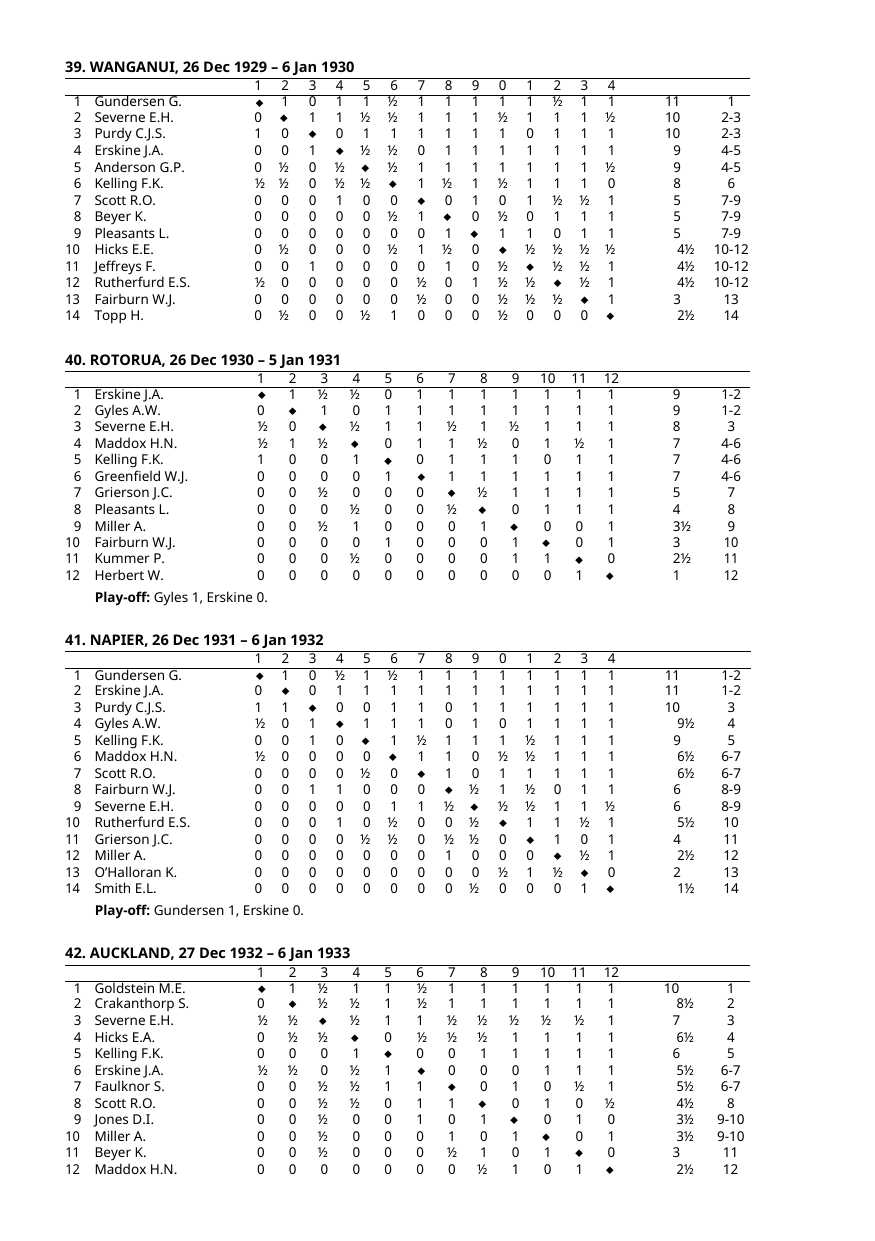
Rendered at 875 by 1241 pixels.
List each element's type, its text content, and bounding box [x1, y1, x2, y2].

table_cell 0 [404, 453, 435, 470]
table_cell 0 [380, 194, 407, 210]
table_cell 1 [408, 684, 435, 700]
table_cell 1 [571, 684, 599, 700]
table_cell 1 [463, 177, 488, 193]
table_cell 4 [65, 1031, 88, 1047]
table_cell 0 [221, 783, 272, 800]
table_cell Purdy C.J.S. [88, 700, 221, 717]
table_cell 0 [435, 553, 468, 569]
table_cell 1 [308, 404, 340, 420]
table_cell 0 [408, 144, 435, 160]
table_cell  [563, 1146, 595, 1163]
table_cell 10 [65, 816, 88, 833]
table_cell 3 [300, 79, 325, 94]
table_cell 4 [340, 372, 373, 387]
table_cell 1 [373, 998, 403, 1014]
table_cell Gyles A.W. [88, 404, 222, 420]
table_cell 0 [595, 1113, 641, 1130]
table_cell 1 [595, 470, 644, 486]
table_cell 0 [308, 453, 340, 470]
table_cell 0 [271, 144, 299, 160]
table_cell ½ [308, 1097, 340, 1113]
table_cell 1 [488, 144, 516, 160]
table_cell 2 [65, 111, 88, 127]
table_cell ½ [598, 243, 641, 259]
table_cell 1 [599, 717, 642, 733]
table_cell 1 [599, 816, 642, 833]
table_cell 9 [641, 160, 703, 177]
table_cell 0 [500, 569, 531, 586]
table_cell ½ [380, 210, 407, 227]
table_cell 0 [516, 309, 543, 326]
table_cell 0 [221, 210, 271, 227]
table_cell 1 [381, 700, 408, 717]
table_cell 0 [221, 998, 276, 1014]
table_cell 6 [404, 372, 435, 387]
table_cell 1 [490, 684, 517, 700]
table_cell 11 [563, 372, 595, 387]
table_cell 0 [221, 227, 271, 243]
table_cell 0 [221, 1130, 276, 1146]
table_cell 1 [381, 800, 408, 816]
table_cell 3 [65, 1014, 88, 1031]
table_cell ½ [325, 160, 353, 177]
table_cell ½ [544, 866, 571, 882]
table_cell 0 [325, 260, 353, 276]
table_cell 1 [373, 982, 403, 997]
table_cell 0 [436, 1047, 468, 1063]
table_cell 11 [707, 553, 750, 569]
table_cell 1 [598, 96, 641, 111]
table_cell 3 [65, 420, 88, 437]
table_cell ½ [340, 1097, 373, 1113]
table_cell 1 [598, 194, 641, 210]
table_cell 0 [435, 536, 468, 552]
table_cell 1 [543, 111, 570, 127]
table_cell 0 [326, 700, 353, 717]
table_cell ½ [468, 486, 499, 503]
table_cell 12 [595, 372, 644, 387]
table_cell 0 [463, 260, 488, 276]
table_cell 0 [463, 293, 488, 309]
table_cell 8 [65, 1097, 88, 1113]
table_cell 0 [222, 470, 277, 486]
table_cell 5 [705, 1047, 750, 1063]
table_cell 7 [408, 79, 435, 94]
table_cell 1 [599, 684, 642, 700]
table_cell 6 [65, 750, 88, 767]
table_cell 1 [300, 144, 325, 160]
table_cell 1 [571, 800, 599, 816]
table_cell ½ [488, 293, 516, 309]
table_cell 3 [570, 79, 597, 94]
table_cell 0 [436, 1064, 468, 1080]
table_cell 1 [488, 127, 516, 144]
table_cell 0 [299, 882, 326, 899]
table_cell ½ [308, 519, 340, 536]
table_cell 0 [490, 717, 517, 733]
table_cell 7 [644, 437, 707, 453]
table_cell 0 [273, 767, 299, 783]
table_cell 0 [435, 717, 462, 733]
table_cell  [435, 783, 462, 800]
table_cell 1 [435, 111, 463, 127]
table_cell 1 [570, 111, 597, 127]
table_cell 3 [641, 1146, 705, 1163]
table_cell 1 [500, 404, 531, 420]
table_cell ½ [490, 800, 517, 816]
table_cell 8 [65, 783, 88, 800]
table_cell  [516, 260, 543, 276]
table_cell 4 [644, 503, 707, 519]
table_cell 0 [531, 453, 563, 470]
table_cell  [517, 833, 544, 849]
table_cell 1 [563, 982, 595, 997]
table_cell ½ [599, 800, 642, 816]
table_cell 0 [276, 1080, 308, 1097]
table_cell 12 [707, 569, 750, 586]
table_cell 8 [468, 372, 499, 387]
table_cell 5 [373, 966, 403, 981]
table_cell ½ [517, 783, 544, 800]
table_cell 1 [563, 1047, 595, 1063]
table_cell Fairburn W.J. [88, 783, 221, 800]
table_cell 1 [543, 210, 570, 227]
table_cell 1 [544, 816, 571, 833]
table_cell 1 [644, 569, 707, 586]
table_cell 9 [644, 404, 707, 420]
table_cell Miller A. [88, 1130, 221, 1146]
table_cell 0 [221, 849, 272, 866]
table_cell  [380, 177, 407, 193]
table_cell [88, 372, 222, 387]
table_cell 6½ [642, 750, 708, 767]
table_cell Severne E.H. [88, 800, 221, 816]
table_cell 2 [544, 652, 571, 668]
table_cell 1 [408, 717, 435, 733]
table_cell 0 [468, 569, 499, 586]
table_cell 0 [222, 503, 277, 519]
table_cell 0 [221, 684, 272, 700]
table_cell 0 [353, 293, 380, 309]
table_cell ½ [570, 243, 597, 259]
table_cell 1 [500, 470, 531, 486]
table_cell 1 [571, 700, 599, 717]
table_cell 0 [436, 1163, 468, 1179]
table_cell 0 [326, 800, 353, 816]
table_cell 0 [354, 866, 381, 882]
table_cell Severne E.H. [88, 1014, 221, 1031]
table_cell 1 [595, 1014, 641, 1031]
text Play-off: Gundersen 1, Erskine 0. [94, 901, 826, 919]
table_cell 1 [544, 684, 571, 700]
table_cell 0 [599, 866, 642, 882]
table_cell 0 [380, 227, 407, 243]
table_cell 0 [354, 800, 381, 816]
table_cell 3 [308, 966, 340, 981]
table_cell 1 [381, 717, 408, 733]
table_cell ½ [468, 1163, 499, 1179]
table_cell 0 [326, 767, 353, 783]
table_cell 0 [403, 1047, 436, 1063]
table_cell 1 [544, 750, 571, 767]
table_cell 0 [353, 243, 380, 259]
table_cell 1-2 [708, 669, 751, 684]
table_cell ½ [380, 96, 407, 111]
table_cell 4-6 [707, 470, 750, 486]
table_cell 1 [463, 127, 488, 144]
table_cell 1 [531, 1047, 563, 1063]
table_cell ½ [468, 1014, 499, 1031]
table_cell Smith E.L. [88, 882, 221, 899]
table_cell 0 [435, 293, 463, 309]
table_cell 1 [435, 227, 463, 243]
table_cell 1 [517, 866, 544, 882]
table_cell 5 [644, 486, 707, 503]
table_cell 0 [468, 1064, 499, 1080]
table_cell 1 [563, 998, 595, 1014]
table_cell 7 [644, 470, 707, 486]
table_cell ½ [403, 982, 436, 997]
table_cell 1 [543, 144, 570, 160]
table_cell 4-5 [704, 160, 750, 177]
table_cell 4 [598, 79, 641, 94]
table_cell 3½ [641, 1130, 705, 1146]
table_cell ½ [380, 243, 407, 259]
table_cell 10 [642, 700, 708, 717]
table_cell  [326, 717, 353, 733]
table_cell 1 [373, 420, 404, 437]
table_cell [88, 966, 221, 981]
table_cell 1 [531, 1064, 563, 1080]
table_cell 2 [65, 684, 88, 700]
table_cell ½ [308, 1031, 340, 1047]
table_cell ½ [570, 194, 597, 210]
table_cell 1 [598, 127, 641, 144]
table_cell  [570, 293, 597, 309]
table_cell 14 [65, 882, 88, 899]
table_cell ½ [563, 1080, 595, 1097]
table_cell 0 [221, 1113, 276, 1130]
table_cell ½ [488, 276, 516, 293]
table_cell 1 [517, 700, 544, 717]
table_cell ½ [340, 503, 373, 519]
table_cell 4-5 [704, 144, 750, 160]
table_cell 7 [644, 453, 707, 470]
table_cell 0 [308, 536, 340, 552]
table_cell 1 [500, 1031, 531, 1047]
table_cell 9 [642, 734, 708, 750]
table_cell 0 [408, 833, 435, 849]
table_cell 0 [373, 1130, 403, 1146]
table_cell 0 [544, 882, 571, 899]
table_cell 1 [463, 111, 488, 127]
table_cell 1 [595, 486, 644, 503]
table_cell 0 [381, 882, 408, 899]
table_cell Erskine J.A. [88, 684, 221, 700]
table_cell Miller A. [88, 849, 221, 866]
table_cell 1-2 [708, 684, 751, 700]
table_cell 2½ [644, 553, 707, 569]
table_cell 5 [373, 372, 404, 387]
table_cell ½ [340, 1064, 373, 1080]
table_cell 1 [595, 536, 644, 552]
table_cell 7 [436, 966, 468, 981]
table_cell ½ [598, 160, 641, 177]
table_cell 6 [704, 177, 750, 193]
table_cell 10-12 [704, 260, 750, 276]
table_cell  [271, 111, 299, 127]
table_cell Erskine J.A. [88, 388, 222, 404]
table_cell 0 [326, 849, 353, 866]
table_cell 0 [381, 866, 408, 882]
table_cell 1 [277, 388, 307, 404]
table_cell 1 [563, 470, 595, 486]
table_cell 0 [308, 470, 340, 486]
table_cell 0 [463, 750, 490, 767]
table_cell 9 [500, 966, 531, 981]
table_cell  [544, 849, 571, 866]
table_cell 2½ [642, 849, 708, 866]
table_cell 0 [571, 833, 599, 849]
table_cell 0 [300, 210, 325, 227]
table_cell Kelling F.K. [88, 734, 221, 750]
table_cell 1 [373, 1014, 403, 1031]
table_cell 3 [571, 652, 599, 668]
table_cell 0 [299, 849, 326, 866]
table_cell 7-9 [704, 194, 750, 210]
table_cell [65, 652, 88, 668]
table_cell 0 [340, 569, 373, 586]
table_cell 1 [222, 453, 277, 470]
table_cell 0 [404, 486, 435, 503]
table_cell 10 [641, 111, 703, 127]
table_cell 0 [277, 470, 307, 486]
table_cell 1 [599, 734, 642, 750]
table_cell 4 [599, 652, 642, 668]
table_cell 5 [641, 194, 703, 210]
table_cell 0 [276, 1047, 308, 1063]
table_cell 0 [435, 276, 463, 293]
table_cell 0 [325, 276, 353, 293]
table_cell 0 [463, 866, 490, 882]
table_cell ½ [571, 849, 599, 866]
table_cell 1 [570, 177, 597, 193]
table_cell 4 [326, 652, 353, 668]
table_cell 1 [373, 470, 404, 486]
table_cell 1 [500, 486, 531, 503]
table_cell  [531, 1130, 563, 1146]
table_cell 10 [65, 1130, 88, 1146]
table_cell Pleasants L. [88, 503, 222, 519]
table_cell 0 [435, 882, 462, 899]
table_cell Pleasants L. [88, 227, 221, 243]
table_cell 0 [221, 816, 272, 833]
table_cell 4 [325, 79, 353, 94]
table_cell ½ [221, 1014, 276, 1031]
table_cell 1 [404, 437, 435, 453]
table_cell 0 [325, 127, 353, 144]
table_cell 1 [598, 276, 641, 293]
table_header 39. WANGANUI, 26 Dec 1929 – 6 Jan 1930 [65, 58, 750, 78]
table_cell 1 [435, 160, 463, 177]
table_cell  [353, 160, 380, 177]
table_cell 1 [490, 669, 517, 684]
table_cell 7 [707, 486, 750, 503]
table_cell  [595, 569, 644, 586]
table_cell 3 [65, 127, 88, 144]
table_cell 1 [517, 767, 544, 783]
table_cell 0 [277, 569, 307, 586]
table_cell ½ [308, 1130, 340, 1146]
table_cell 1 [354, 717, 381, 733]
table_cell 1 [221, 966, 276, 981]
table_cell 11 [65, 833, 88, 849]
table_cell ½ [468, 437, 499, 453]
table_cell 5 [354, 652, 381, 668]
table_cell 1 [340, 519, 373, 536]
table_cell 0 [500, 1064, 531, 1080]
table_cell 0 [595, 553, 644, 569]
table_cell 1 [373, 404, 404, 420]
table_cell 1 [468, 982, 499, 997]
table_cell 1 [408, 111, 435, 127]
table_cell ½ [468, 1031, 499, 1047]
table_cell ½ [531, 1014, 563, 1031]
table_cell Jones D.I. [88, 1113, 221, 1130]
table_cell ½ [353, 177, 380, 193]
table_cell ½ [308, 1080, 340, 1097]
table_cell Rutherfurd E.S. [88, 816, 221, 833]
table_cell 1 [468, 1047, 499, 1063]
table_cell 8-9 [708, 800, 751, 816]
table_cell Maddox H.N. [88, 750, 221, 767]
table_cell 1 [516, 227, 543, 243]
table_cell ½ [435, 420, 468, 437]
table_cell Anderson G.P. [88, 160, 221, 177]
table_cell 1 [595, 519, 644, 536]
table_cell Faulknor S. [88, 1080, 221, 1097]
table_cell [705, 966, 750, 981]
table_cell 0 [408, 309, 435, 326]
table_cell Kelling F.K. [88, 453, 222, 470]
table_cell 1 [221, 127, 271, 144]
table_cell ½ [500, 1014, 531, 1031]
table_cell ½ [354, 767, 381, 783]
table_cell 1 [435, 669, 462, 684]
table_cell 3½ [644, 519, 707, 536]
table_cell Gundersen G. [88, 96, 221, 111]
table_cell 0 [531, 519, 563, 536]
table_cell 1 [463, 700, 490, 717]
table_cell 5½ [641, 1064, 705, 1080]
table_cell 0 [340, 536, 373, 552]
table_cell 1 [65, 982, 88, 997]
table_cell 1 [563, 486, 595, 503]
table_cell 0 [276, 1146, 308, 1163]
table_cell  [373, 453, 404, 470]
table_cell 0 [221, 1163, 276, 1179]
table_cell 1 [65, 96, 88, 111]
table_cell 14 [704, 309, 750, 326]
table_cell Scott R.O. [88, 767, 221, 783]
table_cell 0 [353, 276, 380, 293]
table_cell Kummer P. [88, 553, 222, 569]
table_cell  [221, 669, 272, 684]
table_cell 0 [340, 470, 373, 486]
table_cell 0 [517, 882, 544, 899]
table_cell 0 [277, 503, 307, 519]
table_cell 0 [299, 866, 326, 882]
table_cell ½ [543, 293, 570, 309]
table_cell 1 [516, 160, 543, 177]
table_cell 0 [408, 849, 435, 866]
table_cell 7 [65, 767, 88, 783]
table_cell 9-10 [705, 1130, 750, 1146]
table_cell 1 [408, 210, 435, 227]
table_cell 0 [516, 210, 543, 227]
table_cell 1 [500, 453, 531, 470]
table_cell ½ [436, 1146, 468, 1163]
table_cell 1 [598, 210, 641, 227]
table_cell 1 [599, 750, 642, 767]
table_cell 1 [531, 388, 563, 404]
table_cell 12 [595, 966, 641, 981]
table_cell 7 [641, 1014, 705, 1031]
table_cell 1 [326, 783, 353, 800]
table_cell 1 [531, 437, 563, 453]
table_cell 1 [517, 684, 544, 700]
table_cell 0 [221, 1047, 276, 1063]
table_cell  [300, 127, 325, 144]
table_cell ½ [408, 276, 435, 293]
table_cell ½ [517, 734, 544, 750]
table_cell 0 [531, 1163, 563, 1179]
table_cell 1-2 [707, 388, 750, 404]
table_cell 1 [571, 750, 599, 767]
table_cell 1 [517, 717, 544, 733]
table_cell 2 [277, 372, 307, 387]
table_cell 3 [65, 700, 88, 717]
table_cell 9 [65, 519, 88, 536]
table_cell 1 [571, 734, 599, 750]
table_cell 1 [570, 127, 597, 144]
table_cell ½ [271, 243, 299, 259]
table_cell 0 [373, 1163, 403, 1179]
table_cell 1 [468, 470, 499, 486]
table_cell 2-3 [704, 111, 750, 127]
table_cell ½ [271, 177, 299, 193]
table_cell 1 [531, 1031, 563, 1047]
table_cell 1 [435, 750, 462, 767]
table_cell 0 [308, 1064, 340, 1080]
table_cell 0 [531, 1113, 563, 1130]
table_cell 5½ [642, 816, 708, 833]
table_cell 5 [65, 1047, 88, 1063]
table_cell 6 [642, 783, 708, 800]
table_cell 1 [221, 79, 271, 94]
table_cell 1 [531, 1097, 563, 1113]
table_cell 1 [544, 734, 571, 750]
table_cell 1 [595, 1064, 641, 1080]
table_cell 1 [435, 144, 463, 160]
table_cell ½ [598, 111, 641, 127]
table_cell ½ [517, 800, 544, 816]
table_cell 4½ [641, 1097, 705, 1113]
table_cell 0 [353, 260, 380, 276]
table_cell 0 [276, 1163, 308, 1179]
table_cell 7-9 [704, 227, 750, 243]
table_cell 1 [531, 982, 563, 997]
table_cell Rutherfurd E.S. [88, 276, 221, 293]
table_cell 1 [598, 144, 641, 160]
table_cell Topp H. [88, 309, 221, 326]
table_cell 0 [373, 553, 404, 569]
table_cell 9-10 [705, 1113, 750, 1130]
table_cell 11 [65, 553, 88, 569]
table_cell 6 [65, 177, 88, 193]
table_cell 0 [340, 404, 373, 420]
table_cell 1 [488, 227, 516, 243]
table_cell 1 [65, 669, 88, 684]
table_cell 8 [65, 210, 88, 227]
table_cell  [221, 96, 271, 111]
table_cell  [436, 1080, 468, 1097]
table_cell 8 [435, 79, 463, 94]
table_cell 0 [463, 309, 488, 326]
table_cell 1 [221, 700, 272, 717]
table_cell 1 [408, 243, 435, 259]
table_cell 4 [705, 1031, 750, 1047]
table_cell 0 [373, 1031, 403, 1047]
table_cell 0 [273, 866, 299, 882]
table_cell ½ [435, 800, 462, 816]
table_cell 6-7 [705, 1080, 750, 1097]
table_cell 1 [325, 96, 353, 111]
table_cell 0 [299, 833, 326, 849]
table_cell 0 [373, 1097, 403, 1113]
table_cell 0 [299, 684, 326, 700]
table_cell 0 [300, 227, 325, 243]
table_cell 1 [595, 998, 641, 1014]
table_cell 0 [273, 800, 299, 816]
table_cell 0 [500, 1097, 531, 1113]
table_cell ½ [353, 144, 380, 160]
table_cell ½ [463, 816, 490, 833]
table_cell 0 [436, 1113, 468, 1130]
table_cell 12 [65, 569, 88, 586]
table_cell 1 [595, 1031, 641, 1047]
table_cell 0 [404, 519, 435, 536]
table_cell ½ [488, 210, 516, 227]
table_header 42. AUCKLAND, 27 Dec 1932 – 6 Jan 1933 [65, 945, 750, 965]
table_cell 4 [340, 966, 373, 981]
table_cell ½ [308, 998, 340, 1014]
table_cell 1 [373, 1080, 403, 1097]
table_cell 1 [704, 96, 750, 111]
table_cell 0 [222, 486, 277, 503]
table_cell ½ [308, 1113, 340, 1130]
table_cell Erskine J.A. [88, 144, 221, 160]
table_cell 0 [500, 1146, 531, 1163]
table_cell  [308, 1014, 340, 1031]
table_cell 1 [500, 1080, 531, 1097]
table_cell 0 [435, 816, 462, 833]
table_cell 1 [599, 833, 642, 849]
table_cell 3 [708, 700, 751, 717]
table_cell 2 [705, 998, 750, 1014]
table_cell 0 [516, 127, 543, 144]
table_cell 4 [65, 717, 88, 733]
table_cell 1 [595, 404, 644, 420]
table_cell 1 [468, 519, 499, 536]
table_cell 1 [463, 194, 488, 210]
table_cell ½ [271, 160, 299, 177]
table_cell 0 [273, 783, 299, 800]
table_cell 0 [273, 882, 299, 899]
table_cell 0 [277, 519, 307, 536]
table_cell 1 [380, 127, 407, 144]
table_cell 1 [531, 1146, 563, 1163]
table_cell [65, 372, 88, 387]
table_cell 1 [271, 96, 299, 111]
table_cell 1½ [642, 882, 708, 899]
table_cell 7 [435, 372, 468, 387]
table_cell 0 [353, 194, 380, 210]
table_cell 0 [408, 816, 435, 833]
table_cell 1 [299, 734, 326, 750]
table_cell 0 [340, 1146, 373, 1163]
table_cell Erskine J.A. [88, 1064, 221, 1080]
table_cell 1 [531, 470, 563, 486]
table_cell 1 [381, 684, 408, 700]
table_cell 1 [544, 800, 571, 816]
table_cell ½ [408, 734, 435, 750]
table_cell 8 [468, 966, 499, 981]
table_cell 1 [325, 194, 353, 210]
table_cell 7 [408, 652, 435, 668]
table_cell 1 [403, 1113, 436, 1130]
table_cell 0 [468, 553, 499, 569]
table_cell 0 [373, 437, 404, 453]
table_cell ½ [340, 998, 373, 1014]
table_cell 0 [563, 1130, 595, 1146]
table_cell Severne E.H. [88, 111, 221, 127]
table_cell 10 [641, 982, 705, 997]
table_cell 1 [468, 420, 499, 437]
table_cell 1 [570, 160, 597, 177]
table_cell 11 [563, 966, 595, 981]
table_cell 0 [221, 800, 272, 816]
table_cell 5 [641, 227, 703, 243]
table_cell  [531, 536, 563, 552]
table_cell 1 [705, 982, 750, 997]
table_cell ½ [488, 177, 516, 193]
table_cell 6 [642, 800, 708, 816]
table_cell Fairburn W.J. [88, 293, 221, 309]
table_cell ½ [543, 260, 570, 276]
table_cell 1 [543, 127, 570, 144]
table_cell 10-12 [704, 276, 750, 293]
table_cell 1 [408, 750, 435, 767]
table_cell 1 [435, 437, 468, 453]
table_cell 0 [271, 276, 299, 293]
table_cell 0 [221, 243, 271, 259]
table_cell ½ [308, 982, 340, 997]
table_cell 0 [325, 243, 353, 259]
table_cell 1-2 [707, 404, 750, 420]
table_cell 0 [353, 227, 380, 243]
table_cell [641, 966, 705, 981]
table_cell ½ [354, 833, 381, 849]
table_cell 1 [65, 388, 88, 404]
table_cell 7-9 [704, 210, 750, 227]
table_cell [644, 372, 707, 387]
table_cell 4 [65, 144, 88, 160]
table_cell ½ [353, 111, 380, 127]
table_cell 0 [326, 833, 353, 849]
table_cell 1 [531, 486, 563, 503]
table_cell 1 [595, 503, 644, 519]
table_cell 1 [516, 144, 543, 160]
table_cell 0 [221, 144, 271, 160]
table_cell 1 [500, 388, 531, 404]
table_cell ½ [308, 486, 340, 503]
table_cell 0 [221, 882, 272, 899]
table_cell 9 [65, 1113, 88, 1130]
table_cell 6-7 [708, 750, 751, 767]
table_cell 0 [381, 849, 408, 866]
table_cell 0 [276, 1113, 308, 1130]
table_cell 10 [65, 243, 88, 259]
table_cell  [354, 734, 381, 750]
table_cell  [221, 982, 276, 997]
table_cell 6-7 [705, 1064, 750, 1080]
table_cell 1 [408, 669, 435, 684]
table_cell 0 [222, 536, 277, 552]
table_cell 1 [500, 1047, 531, 1063]
table_cell 0 [408, 866, 435, 882]
table_cell 0 [276, 1130, 308, 1146]
table_cell 0 [404, 569, 435, 586]
table_cell Gyles A.W. [88, 717, 221, 733]
table_cell 1 [277, 437, 307, 453]
table_cell [65, 966, 88, 981]
table_cell 12 [705, 1163, 750, 1179]
table_cell ½ [570, 260, 597, 276]
table_cell 8 [644, 420, 707, 437]
table_cell 2 [65, 404, 88, 420]
table_cell 1 [403, 1080, 436, 1097]
table_cell ½ [340, 1014, 373, 1031]
table_cell 1 [517, 816, 544, 833]
table_cell  [543, 276, 570, 293]
table_cell 1 [544, 700, 571, 717]
table_header 41. NAPIER, 26 Dec 1931 – 6 Jan 1932 [65, 632, 751, 651]
table_cell 11 [708, 833, 751, 849]
table_cell 0 [435, 569, 468, 586]
table_cell ½ [543, 194, 570, 210]
table_cell 1 [408, 160, 435, 177]
table_cell 0 [325, 227, 353, 243]
table_cell 0 [271, 210, 299, 227]
table_cell 0 [353, 210, 380, 227]
table_cell 0 [299, 767, 326, 783]
table_cell 0 [373, 569, 404, 586]
table_cell 1 [595, 388, 644, 404]
table_cell ½ [326, 669, 353, 684]
table_cell 0 [222, 553, 277, 569]
table_cell  [299, 700, 326, 717]
table_cell ½ [381, 816, 408, 833]
table_cell  [468, 1097, 499, 1113]
table_cell 3 [707, 420, 750, 437]
table_cell 1 [516, 177, 543, 193]
table_cell 0 [308, 1163, 340, 1179]
table_cell ½ [435, 243, 463, 259]
table_cell ½ [517, 750, 544, 767]
table_cell 1 [531, 503, 563, 519]
table_cell  [381, 750, 408, 767]
table_cell 1 [599, 783, 642, 800]
table_cell 9 [707, 519, 750, 536]
table_cell 2 [543, 79, 570, 94]
table_cell 2 [273, 652, 299, 668]
table_cell 1 [353, 127, 380, 144]
table_cell 2 [642, 866, 708, 882]
table_cell 9 [463, 652, 490, 668]
table_cell 11 [642, 669, 708, 684]
table_cell 1 [435, 260, 463, 276]
table_cell 0 [271, 260, 299, 276]
table_cell 0 [408, 227, 435, 243]
table_cell 0 [531, 1080, 563, 1097]
table_cell 1 [516, 79, 543, 94]
table_cell  [277, 404, 307, 420]
table_cell 6-7 [708, 767, 751, 783]
table_cell ½ [340, 420, 373, 437]
table_cell 0 [277, 453, 307, 470]
table_cell 3 [308, 372, 340, 387]
table_cell 0 [221, 309, 271, 326]
table_cell 6 [641, 1047, 705, 1063]
table_cell 1 [500, 536, 531, 552]
table_cell 1 [598, 293, 641, 309]
table_cell  [340, 1031, 373, 1047]
table_cell 0 [221, 293, 271, 309]
table_cell  [404, 470, 435, 486]
table_cell 1 [408, 700, 435, 717]
table_cell 0 [271, 227, 299, 243]
table_cell 6 [65, 1064, 88, 1080]
table_cell Hicks E.E. [88, 243, 221, 259]
table_cell [65, 79, 88, 94]
table_cell ½ [340, 388, 373, 404]
table_cell  [500, 1113, 531, 1130]
table_cell 1 [468, 404, 499, 420]
table_cell 13 [65, 866, 88, 882]
table_cell [708, 652, 751, 668]
table_cell  [488, 243, 516, 259]
table_cell 0 [463, 767, 490, 783]
table_cell 0 [354, 700, 381, 717]
table_cell 0 [463, 849, 490, 866]
table_cell 1 [571, 717, 599, 733]
table_cell 0 [381, 783, 408, 800]
table_cell 4 [708, 717, 751, 733]
table_cell 1 [500, 982, 531, 997]
table_cell 2½ [641, 309, 703, 326]
table_cell 1 [468, 453, 499, 470]
table_cell 5½ [641, 1080, 705, 1097]
table_cell 9 [500, 372, 531, 387]
table_cell 1 [563, 1163, 595, 1179]
table_cell 0 [221, 260, 271, 276]
table_cell 1 [340, 1047, 373, 1063]
table_cell 1 [544, 669, 571, 684]
table_cell 2 [271, 79, 299, 94]
table_cell Miller A. [88, 519, 222, 536]
table_cell ½ [570, 276, 597, 293]
table_cell Kelling F.K. [88, 177, 221, 193]
table_cell 0 [308, 569, 340, 586]
table_cell 1 [599, 767, 642, 783]
table_cell 0 [435, 700, 462, 717]
table_cell 0 [273, 750, 299, 767]
table_cell 0 [403, 1130, 436, 1146]
table_cell 1 [563, 1031, 595, 1047]
table_cell ½ [381, 833, 408, 849]
table_cell ½ [276, 1064, 308, 1080]
table_cell 13 [708, 866, 751, 882]
table_cell 0 [373, 486, 404, 503]
table_cell ½ [500, 420, 531, 437]
table_cell ½ [381, 669, 408, 684]
table_cell 0 [408, 882, 435, 899]
table_cell ½ [276, 1014, 308, 1031]
table_cell  [598, 309, 641, 326]
table_cell 4-6 [707, 453, 750, 470]
table_cell 0 [404, 503, 435, 519]
table_cell 0 [380, 276, 407, 293]
table_cell 6 [403, 966, 436, 981]
table_cell 1 [563, 420, 595, 437]
table_cell 0 [273, 717, 299, 733]
table_cell 1 [563, 404, 595, 420]
table_cell 0 [435, 866, 462, 882]
table_cell 1 [490, 767, 517, 783]
table_cell  [599, 882, 642, 899]
table_cell 13 [704, 293, 750, 309]
table_cell 0 [354, 750, 381, 767]
table_cell [88, 652, 221, 668]
table_cell 1 [571, 767, 599, 783]
table_cell Scott R.O. [88, 194, 221, 210]
table_cell ½ [221, 276, 271, 293]
table_cell 6 [381, 652, 408, 668]
table_cell Scott R.O. [88, 1097, 221, 1113]
table_cell ½ [222, 420, 277, 437]
table_cell 0 [380, 260, 407, 276]
table_cell 0 [340, 1113, 373, 1130]
table_cell 1 [563, 1064, 595, 1080]
table_cell 0 [221, 160, 271, 177]
table_cell 1 [595, 453, 644, 470]
table_cell 0 [308, 553, 340, 569]
table_cell Beyer K. [88, 210, 221, 227]
table_cell 0 [271, 194, 299, 210]
table_cell ½ [463, 833, 490, 849]
table_cell 0 [221, 111, 271, 127]
table_cell 1 [373, 536, 404, 552]
table_cell ½ [380, 144, 407, 160]
table_cell ½ [543, 96, 570, 111]
table_cell 0 [221, 833, 272, 849]
table_cell 0 [300, 194, 325, 210]
table_cell 2 [65, 998, 88, 1014]
table_cell ½ [488, 111, 516, 127]
table_cell 0 [325, 210, 353, 227]
table_cell ½ [488, 260, 516, 276]
table_cell [707, 372, 750, 387]
table_cell 1 [531, 420, 563, 437]
table_cell  [490, 816, 517, 833]
table_cell 0 [500, 503, 531, 519]
table_cell ½ [308, 437, 340, 453]
table_cell 1 [490, 783, 517, 800]
table_cell 1 [463, 96, 488, 111]
table_cell 1 [563, 1113, 595, 1130]
table_cell 0 [221, 1080, 276, 1097]
table_cell ½ [276, 1031, 308, 1047]
table_cell 1 [299, 717, 326, 733]
table_cell 0 [276, 1097, 308, 1113]
table_cell Fairburn W.J. [88, 536, 222, 552]
table_cell ½ [516, 243, 543, 259]
table_cell  [308, 420, 340, 437]
table_cell 1 [381, 734, 408, 750]
table_cell 0 [488, 79, 516, 94]
table_cell ½ [222, 437, 277, 453]
table_cell ½ [516, 293, 543, 309]
table_cell 0 [543, 309, 570, 326]
table_cell 4 [642, 833, 708, 849]
table_cell Greenfield W.J. [88, 470, 222, 486]
table_cell 0 [325, 293, 353, 309]
table_cell ½ [516, 276, 543, 293]
table_cell 0 [325, 309, 353, 326]
table_cell 13 [65, 293, 88, 309]
table_cell 3 [299, 652, 326, 668]
table_cell 0 [222, 404, 277, 420]
table_cell 0 [354, 849, 381, 866]
table_cell 9 [644, 388, 707, 404]
table_cell Hicks E.A. [88, 1031, 221, 1047]
table_cell 0 [490, 833, 517, 849]
table_cell 12 [65, 276, 88, 293]
table_cell 1 [517, 669, 544, 684]
table_cell  [276, 998, 308, 1014]
table_cell 1 [468, 1146, 499, 1163]
table_cell 1 [468, 388, 499, 404]
table_cell 7 [65, 194, 88, 210]
table_cell 1 [563, 453, 595, 470]
table_cell ½ [380, 160, 407, 177]
table_cell 1 [595, 982, 641, 997]
table_cell 8 [705, 1097, 750, 1113]
table_cell 1 [435, 96, 463, 111]
table_cell 0 [340, 486, 373, 503]
table_cell Gundersen G. [88, 669, 221, 684]
table_cell 1 [463, 669, 490, 684]
table_cell ½ [490, 750, 517, 767]
table_cell 0 [544, 783, 571, 800]
table_cell 0 [543, 227, 570, 243]
table_cell Grierson J.C. [88, 833, 221, 849]
table_cell 0 [500, 437, 531, 453]
table_cell 1 [404, 388, 435, 404]
table_cell 1 [595, 420, 644, 437]
table_cell 1 [500, 998, 531, 1014]
table_cell 1 [490, 700, 517, 717]
table_cell 0 [222, 519, 277, 536]
table_cell Kelling F.K. [88, 1047, 221, 1063]
table_cell 0 [435, 309, 463, 326]
table_cell [641, 79, 703, 94]
table_cell 1 [595, 1130, 641, 1146]
table_cell 0 [299, 816, 326, 833]
table_cell 1 [531, 404, 563, 420]
table_cell ½ [403, 1031, 436, 1047]
table_cell 0 [221, 734, 272, 750]
table_cell 0 [221, 866, 272, 882]
table_cell 10-12 [704, 243, 750, 259]
table_cell Crakanthorp S. [88, 998, 221, 1014]
table_cell ½ [271, 309, 299, 326]
table_cell O’Halloran K. [88, 866, 221, 882]
table_cell 0 [271, 293, 299, 309]
table_cell 1 [463, 734, 490, 750]
table_cell 0 [273, 734, 299, 750]
table_cell 0 [563, 536, 595, 552]
table_cell 1 [403, 1014, 436, 1031]
table_cell ½ [463, 783, 490, 800]
table_cell ½ [221, 177, 271, 193]
table_cell 10 [707, 536, 750, 552]
table_cell 1 [299, 783, 326, 800]
table_cell 0 [380, 293, 407, 309]
table_cell 6 [65, 470, 88, 486]
table_cell 1 [408, 96, 435, 111]
table_cell 5 [65, 453, 88, 470]
table_cell 1 [543, 177, 570, 193]
table_cell 0 [277, 536, 307, 552]
table_cell 0 [273, 816, 299, 833]
table_cell 0 [403, 1146, 436, 1163]
table_cell 0 [299, 750, 326, 767]
table_cell 0 [340, 1163, 373, 1179]
table_cell Maddox H.N. [88, 1163, 221, 1179]
table_cell 0 [435, 194, 463, 210]
table_cell  [222, 388, 277, 404]
table_cell 5 [65, 160, 88, 177]
table_cell  [571, 866, 599, 882]
table_cell  [273, 684, 299, 700]
table_cell 0 [326, 734, 353, 750]
table_cell 11 [65, 1146, 88, 1163]
table_cell 0 [299, 800, 326, 816]
table_cell 0 [373, 1113, 403, 1130]
table_cell 1 [408, 800, 435, 816]
table_cell 0 [221, 1097, 276, 1113]
table_cell 1 [463, 684, 490, 700]
table_cell 1 [463, 717, 490, 733]
table_cell 5 [708, 734, 751, 750]
table_cell 9 [463, 79, 488, 94]
table_cell ½ [325, 177, 353, 193]
table_cell  [340, 437, 373, 453]
table_header 40. ROTORUA, 26 Dec 1930 – 5 Jan 1931 [65, 351, 750, 371]
table_cell 9 [65, 800, 88, 816]
table_cell 1 [435, 470, 468, 486]
table_cell 0 [221, 1146, 276, 1163]
table_cell ½ [563, 437, 595, 453]
table_cell ½ [435, 503, 468, 519]
table_cell 1 [340, 453, 373, 470]
table_cell 4 [65, 437, 88, 453]
table_cell 1 [354, 684, 381, 700]
table_cell 1 [353, 96, 380, 111]
table_cell 1 [543, 160, 570, 177]
table_cell 1 [354, 669, 381, 684]
table_cell 0 [300, 243, 325, 259]
table_cell  [468, 503, 499, 519]
table_cell 1 [563, 503, 595, 519]
table_cell 0 [326, 882, 353, 899]
table_cell 9½ [642, 717, 708, 733]
table_cell 1 [468, 998, 499, 1014]
table_cell 0 [517, 849, 544, 866]
table_cell 0 [490, 652, 517, 668]
table_cell 1 [340, 982, 373, 997]
table_cell 0 [468, 1080, 499, 1097]
table_cell 1 [570, 210, 597, 227]
table_cell ½ [563, 1014, 595, 1031]
table_cell 0 [326, 750, 353, 767]
table_cell 0 [463, 210, 488, 227]
table_cell Purdy C.J.S. [88, 127, 221, 144]
table_cell 0 [354, 816, 381, 833]
table_cell 1 [326, 684, 353, 700]
table_cell 14 [65, 309, 88, 326]
table_cell 6½ [641, 1031, 705, 1047]
table_cell  [563, 553, 595, 569]
table_cell 1 [436, 982, 468, 997]
table_cell ½ [308, 1146, 340, 1163]
table_cell 0 [326, 866, 353, 882]
table_cell 1 [463, 160, 488, 177]
table_cell 10 [641, 127, 703, 144]
table_cell ½ [340, 553, 373, 569]
table_cell 10 [531, 966, 563, 981]
table_cell ½ [380, 111, 407, 127]
table_cell 1 [571, 783, 599, 800]
table_cell 0 [373, 1146, 403, 1163]
table_cell [88, 79, 221, 94]
table_cell 0 [308, 1047, 340, 1063]
table_cell 0 [490, 882, 517, 899]
table_cell 0 [273, 849, 299, 866]
table_cell 8 [707, 503, 750, 519]
table_cell ½ [490, 866, 517, 882]
table_cell 1 [435, 388, 468, 404]
table_cell ½ [571, 816, 599, 833]
table_cell 6½ [642, 767, 708, 783]
table_cell 1 [544, 717, 571, 733]
table_cell 1 [435, 127, 463, 144]
table_cell ½ [221, 717, 272, 733]
table_cell 1 [570, 144, 597, 160]
table_cell 0 [435, 519, 468, 536]
table_cell  [435, 486, 468, 503]
table_cell 1 [544, 767, 571, 783]
table_cell 1 [300, 111, 325, 127]
table_cell 12 [65, 1163, 88, 1179]
table_cell 1 [500, 553, 531, 569]
table_cell 11 [705, 1146, 750, 1163]
table_cell 1 [222, 372, 277, 387]
table_cell 1 [598, 227, 641, 243]
table_cell 0 [570, 309, 597, 326]
table_cell 1 [463, 276, 488, 293]
table_cell 1 [500, 1163, 531, 1179]
table_cell  [463, 800, 490, 816]
table_cell Grierson J.C. [88, 486, 222, 503]
table_cell 0 [221, 1031, 276, 1047]
table_cell 0 [408, 260, 435, 276]
table_cell 0 [373, 519, 404, 536]
table_cell 0 [563, 519, 595, 536]
table_cell 8 [65, 503, 88, 519]
table_cell  [408, 767, 435, 783]
table_cell 14 [708, 882, 751, 899]
table_cell 6 [380, 79, 407, 94]
table_cell 1 [436, 1130, 468, 1146]
table_cell  [463, 227, 488, 243]
table_cell 3½ [641, 1113, 705, 1130]
table_cell 1 [570, 227, 597, 243]
table_cell 1 [490, 734, 517, 750]
table_cell 1 [563, 569, 595, 586]
table_cell 10 [65, 536, 88, 552]
table_cell ½ [435, 833, 462, 849]
table_cell [642, 652, 708, 668]
table_cell 7 [65, 1080, 88, 1097]
table_cell 10 [531, 372, 563, 387]
table_cell 1 [300, 260, 325, 276]
table_cell 2 [276, 966, 308, 981]
table_cell 0 [300, 177, 325, 193]
table_cell 0 [595, 1146, 641, 1163]
table_cell 0 [531, 569, 563, 586]
table_cell 1 [403, 1097, 436, 1113]
table_cell 1 [408, 127, 435, 144]
table_cell 0 [271, 127, 299, 144]
table_cell 11 [642, 684, 708, 700]
table_cell 10 [708, 816, 751, 833]
table_cell ½ [403, 998, 436, 1014]
table_cell 0 [277, 420, 307, 437]
table_cell 0 [598, 177, 641, 193]
table_cell ½ [408, 293, 435, 309]
table_cell 0 [277, 553, 307, 569]
table_cell 4½ [641, 243, 703, 259]
table_cell 0 [300, 160, 325, 177]
table_cell 3 [641, 293, 703, 309]
table_cell 0 [468, 536, 499, 552]
table_cell 1 [570, 96, 597, 111]
table_cell 5 [641, 210, 703, 227]
table_cell 1 [516, 194, 543, 210]
table_cell 0 [404, 536, 435, 552]
table_cell 1 [404, 420, 435, 437]
table_cell ½ [543, 243, 570, 259]
table_cell ½ [463, 882, 490, 899]
table_cell 2½ [641, 1163, 705, 1179]
table_cell 1 [326, 816, 353, 833]
table_cell 1 [221, 652, 272, 668]
table_cell 0 [340, 1130, 373, 1146]
table_cell 1 [595, 1047, 641, 1063]
table_cell 0 [299, 669, 326, 684]
table_cell  [435, 210, 463, 227]
table_cell 8-9 [708, 783, 751, 800]
table_cell [704, 79, 750, 94]
table_cell 1 [404, 404, 435, 420]
table_cell 1 [408, 177, 435, 193]
table_cell 0 [490, 849, 517, 866]
table_cell 0 [488, 194, 516, 210]
table_cell 1 [488, 96, 516, 111]
table_cell 0 [463, 243, 488, 259]
table_cell Goldstein M.E. [88, 982, 221, 997]
table_cell 4½ [641, 260, 703, 276]
table_cell ½ [221, 1064, 276, 1080]
table_cell 12 [708, 849, 751, 866]
table_cell 1 [435, 453, 468, 470]
table_cell 1 [599, 849, 642, 866]
table_cell 3 [644, 536, 707, 552]
table_cell 0 [300, 276, 325, 293]
table_cell 0 [300, 293, 325, 309]
table_cell 1 [595, 1080, 641, 1097]
table_cell 3 [705, 1014, 750, 1031]
table_cell Maddox H.N. [88, 437, 222, 453]
table_cell 0 [404, 553, 435, 569]
table_cell 1 [276, 982, 308, 997]
table_cell 1 [531, 553, 563, 569]
table_cell 1 [463, 144, 488, 160]
table_cell 12 [65, 849, 88, 866]
table_cell 1 [436, 1097, 468, 1113]
table_cell 1 [595, 437, 644, 453]
table_cell 1 [500, 1130, 531, 1146]
table_cell 5 [353, 79, 380, 94]
table_cell 4½ [641, 276, 703, 293]
table_cell 0 [408, 783, 435, 800]
table_cell 0 [300, 309, 325, 326]
table_cell 1 [380, 309, 407, 326]
table_cell 0 [403, 1163, 436, 1179]
table_cell 11 [65, 260, 88, 276]
table_cell 1 [531, 998, 563, 1014]
table_cell 1 [571, 669, 599, 684]
table_cell ½ [436, 1014, 468, 1031]
table_cell 1 [325, 111, 353, 127]
table_cell Herbert W. [88, 569, 222, 586]
table_cell 1 [488, 160, 516, 177]
table_cell 9 [65, 227, 88, 243]
table_cell 1 [435, 404, 468, 420]
table_cell  [403, 1064, 436, 1080]
table_cell 1 [435, 684, 462, 700]
table_cell 2-3 [704, 127, 750, 144]
table_cell Severne E.H. [88, 420, 222, 437]
table_cell 0 [222, 569, 277, 586]
table_cell ½ [435, 177, 463, 193]
table_cell 1 [435, 734, 462, 750]
table_cell 1 [599, 700, 642, 717]
table_cell ½ [221, 750, 272, 767]
table_cell Beyer K. [88, 1146, 221, 1163]
table_cell 0 [221, 767, 272, 783]
table_cell 5 [65, 734, 88, 750]
table_cell 0 [381, 767, 408, 783]
table_cell 0 [277, 486, 307, 503]
table_cell ½ [595, 1097, 641, 1113]
table_cell 1 [468, 1113, 499, 1130]
table_cell 1 [436, 998, 468, 1014]
table_cell 0 [373, 503, 404, 519]
table_cell 0 [563, 1097, 595, 1113]
table_cell  [500, 519, 531, 536]
table_cell  [373, 1047, 403, 1063]
table_cell 8 [641, 177, 703, 193]
table_cell 7 [65, 486, 88, 503]
table_cell 0 [373, 388, 404, 404]
table_cell 0 [273, 833, 299, 849]
table_cell 0 [308, 503, 340, 519]
table_cell 0 [354, 783, 381, 800]
table_cell 1 [273, 669, 299, 684]
table_cell 1 [544, 833, 571, 849]
table_cell  [595, 1163, 641, 1179]
table_cell 1 [373, 1064, 403, 1080]
table_cell 1 [273, 700, 299, 717]
table_cell ½ [436, 1031, 468, 1047]
table_cell ½ [488, 309, 516, 326]
table_cell 1 [517, 652, 544, 668]
text Play-off: Gyles 1, Erskine 0. [94, 587, 826, 606]
table_cell 8 [435, 652, 462, 668]
table_cell 1 [571, 882, 599, 899]
table_cell 0 [354, 882, 381, 899]
table_cell  [325, 144, 353, 160]
table_cell 0 [221, 194, 271, 210]
table_cell ½ [308, 388, 340, 404]
table_cell 1 [516, 111, 543, 127]
table_cell 0 [468, 1130, 499, 1146]
table_cell 9 [641, 144, 703, 160]
table_cell 1 [516, 96, 543, 111]
table_cell 1 [435, 849, 462, 866]
table_cell  [408, 194, 435, 210]
table_cell 1 [598, 260, 641, 276]
table_cell Jeffreys F. [88, 260, 221, 276]
table_cell ½ [353, 309, 380, 326]
table_cell 8½ [641, 998, 705, 1014]
table_cell ½ [340, 1080, 373, 1097]
table_cell 11 [641, 96, 703, 111]
table_cell 4-6 [707, 437, 750, 453]
table_cell 0 [300, 96, 325, 111]
table_cell 1 [435, 767, 462, 783]
table_cell 1 [599, 669, 642, 684]
table_cell 1 [563, 388, 595, 404]
